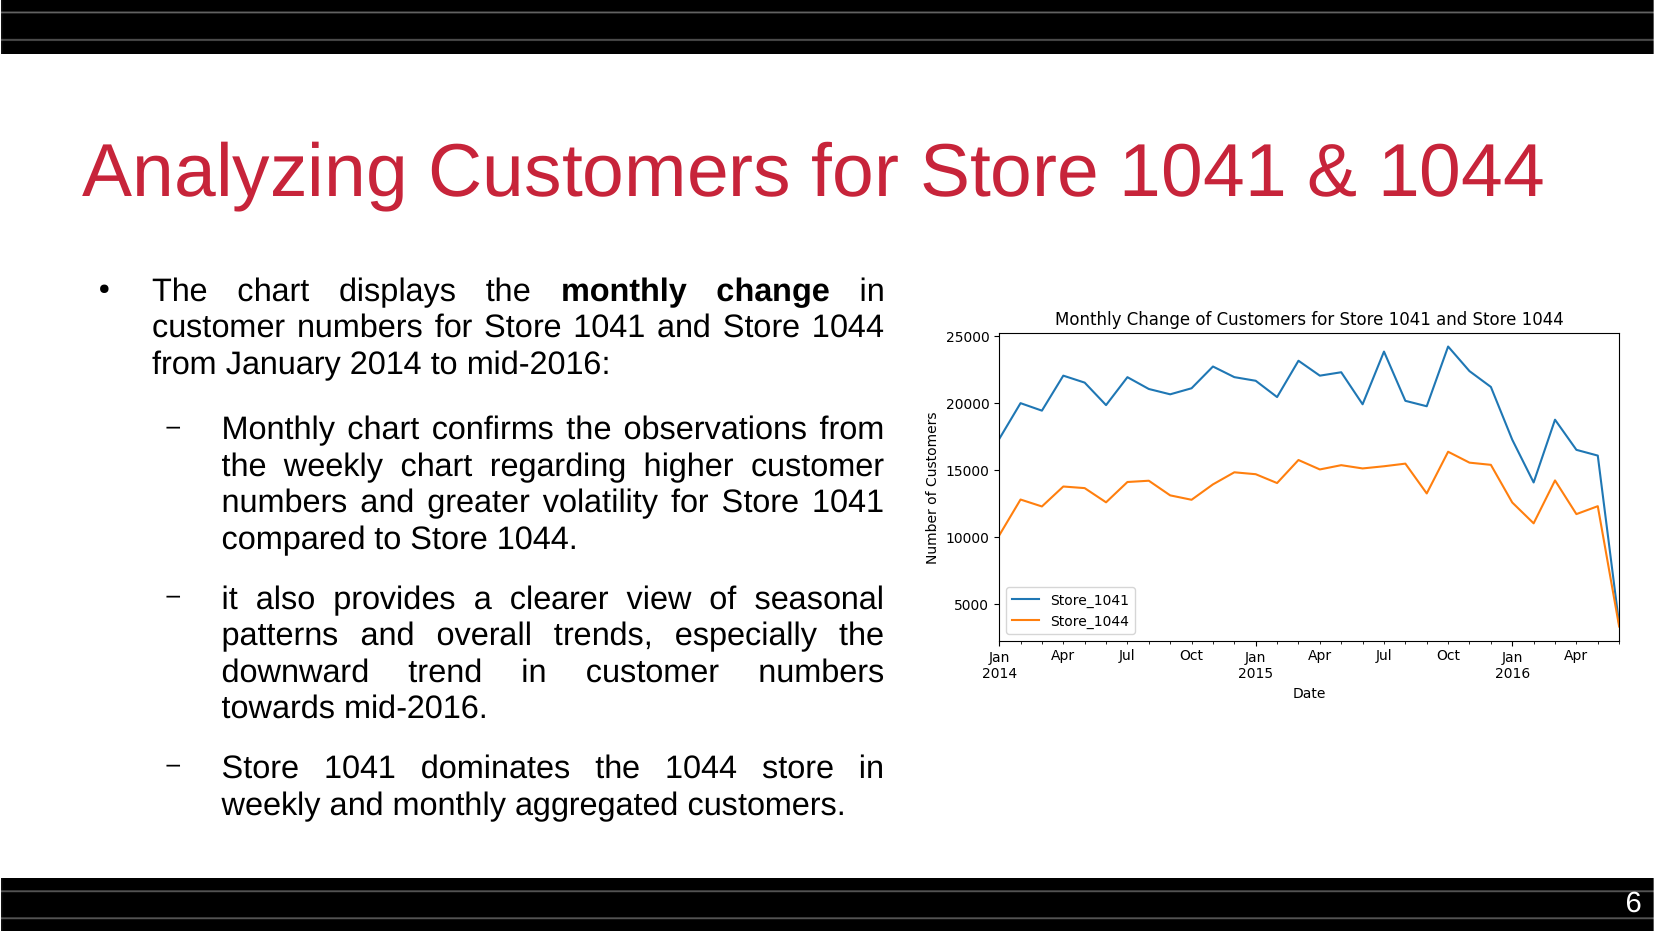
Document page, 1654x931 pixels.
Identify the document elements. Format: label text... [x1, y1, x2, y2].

picture [1, 878, 1654, 931]
picture [916, 301, 1628, 710]
title Analyzing Customers for Store 1041 & 1044 [82, 92, 1571, 249]
list The chart displays the monthly change in customer numbers for Store 1041 and Store 1044 from January 2014 to mid-2016: Monthly chart confirms the observations from the weekly chart regarding higher customer numbers and greater volatility for Store 1041 compared to Store 1044. it also provides a clearer view of seasonal patterns and overall trends, especially the downward trend in customer numbers towards mid-2016. Store 1041 dominates the 1044 store in weekly and monthly aggregated customers. [82, 271, 886, 826]
picture [1, 0, 1654, 54]
